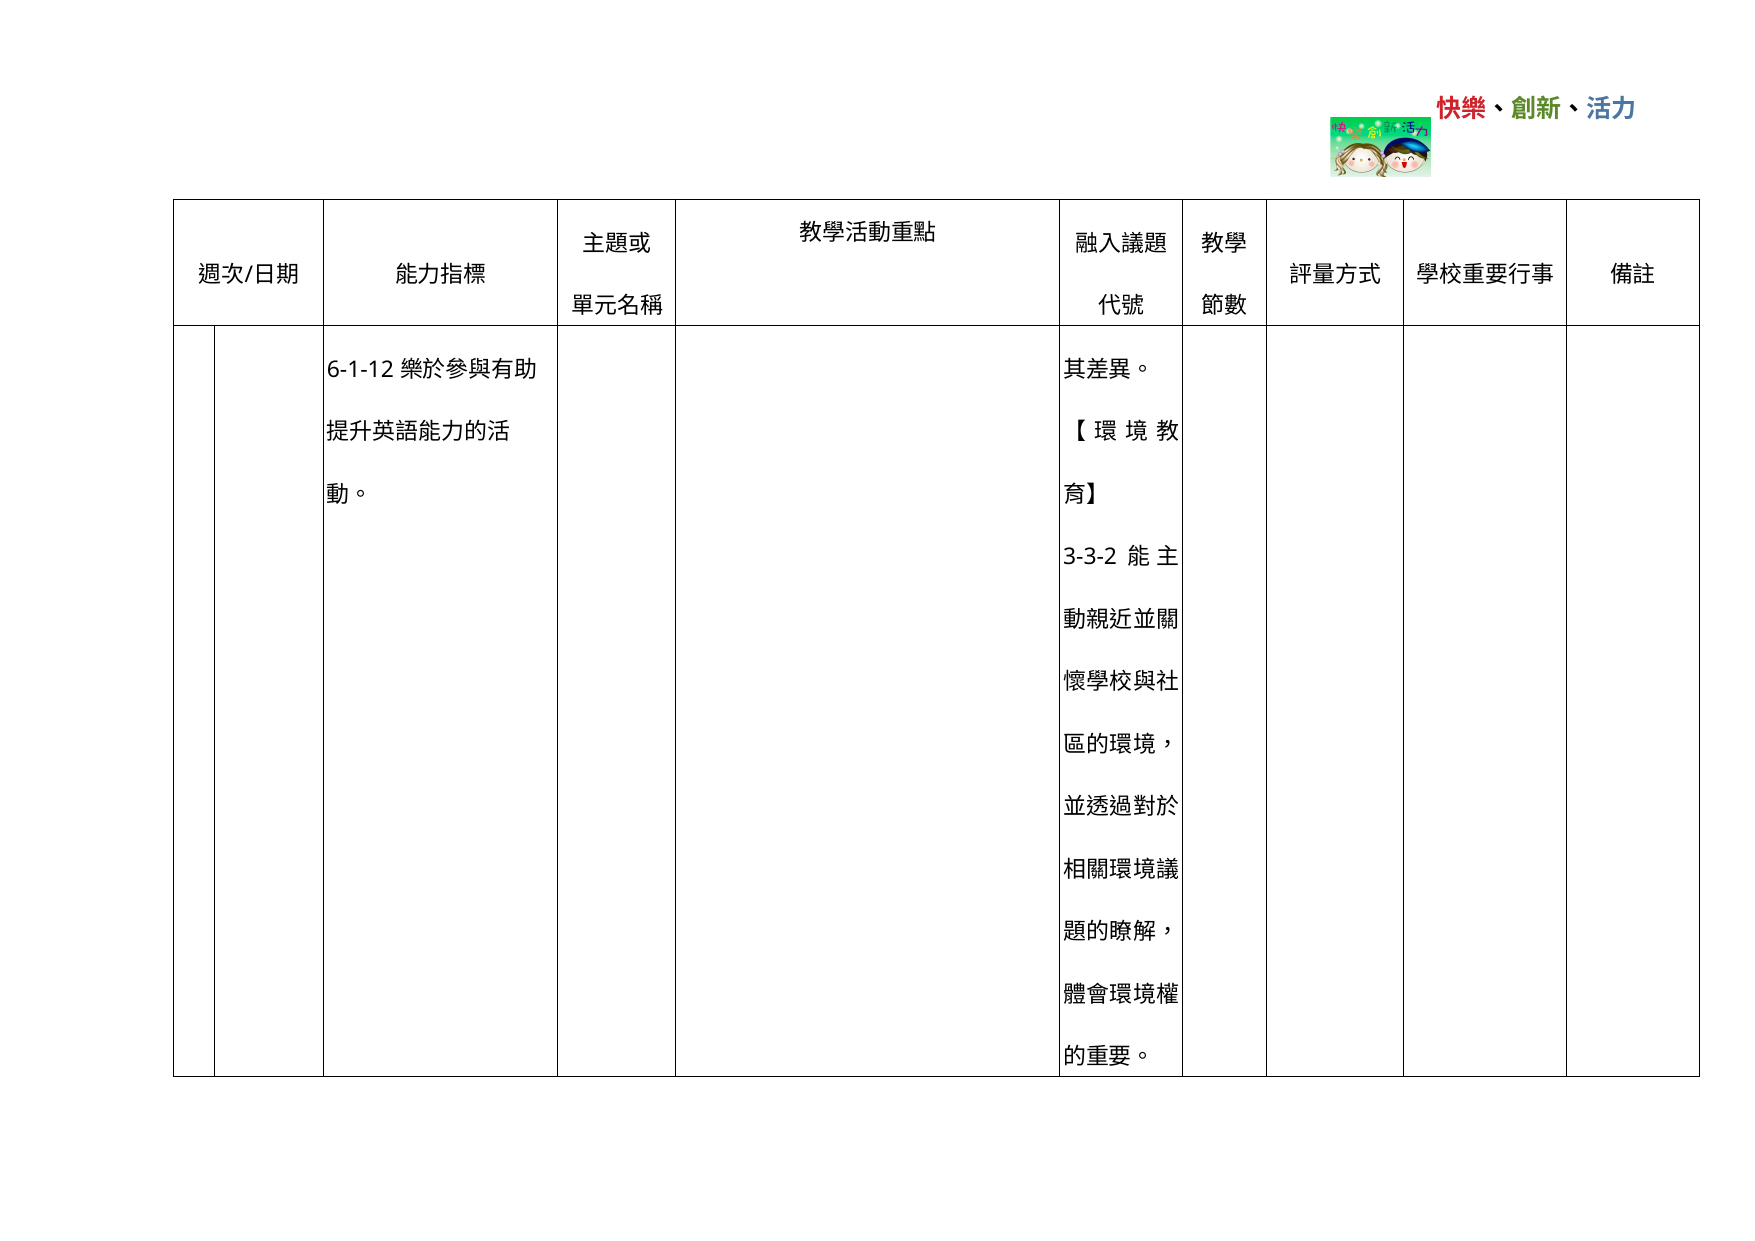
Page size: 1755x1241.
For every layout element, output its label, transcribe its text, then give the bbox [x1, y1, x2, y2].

table_header 教學 節數 [1183, 200, 1266, 324]
table_cell [1404, 326, 1566, 1076]
table_cell [1183, 326, 1266, 1076]
table_cell [215, 326, 323, 1076]
table_header 學校重要行事 [1404, 200, 1566, 324]
table_cell 其差異。 【環境教育】 3-3-2能主動親近並關懷學校與社區的環境，並透過對於相關環境議題的瞭解，體會環境權的重要。 [1060, 326, 1182, 1076]
table_cell [1567, 326, 1699, 1076]
table_header 能力指標 [324, 200, 557, 324]
table_header 備註 [1567, 200, 1699, 324]
table_header 教學活動重點 [676, 200, 1059, 324]
table_header 融入議題 代號 [1060, 200, 1182, 324]
table_header 主題或 單元名稱 [558, 200, 675, 324]
table_cell [676, 326, 1059, 1076]
table_cell [1267, 326, 1403, 1076]
table_cell [174, 326, 214, 1076]
table_cell [558, 326, 675, 1076]
table_header 週次/日期 [174, 200, 323, 324]
table_header 評量方式 [1267, 200, 1403, 324]
table_cell 6-1-12 樂於參與有助提升英語能力的活動。 [324, 326, 557, 1076]
